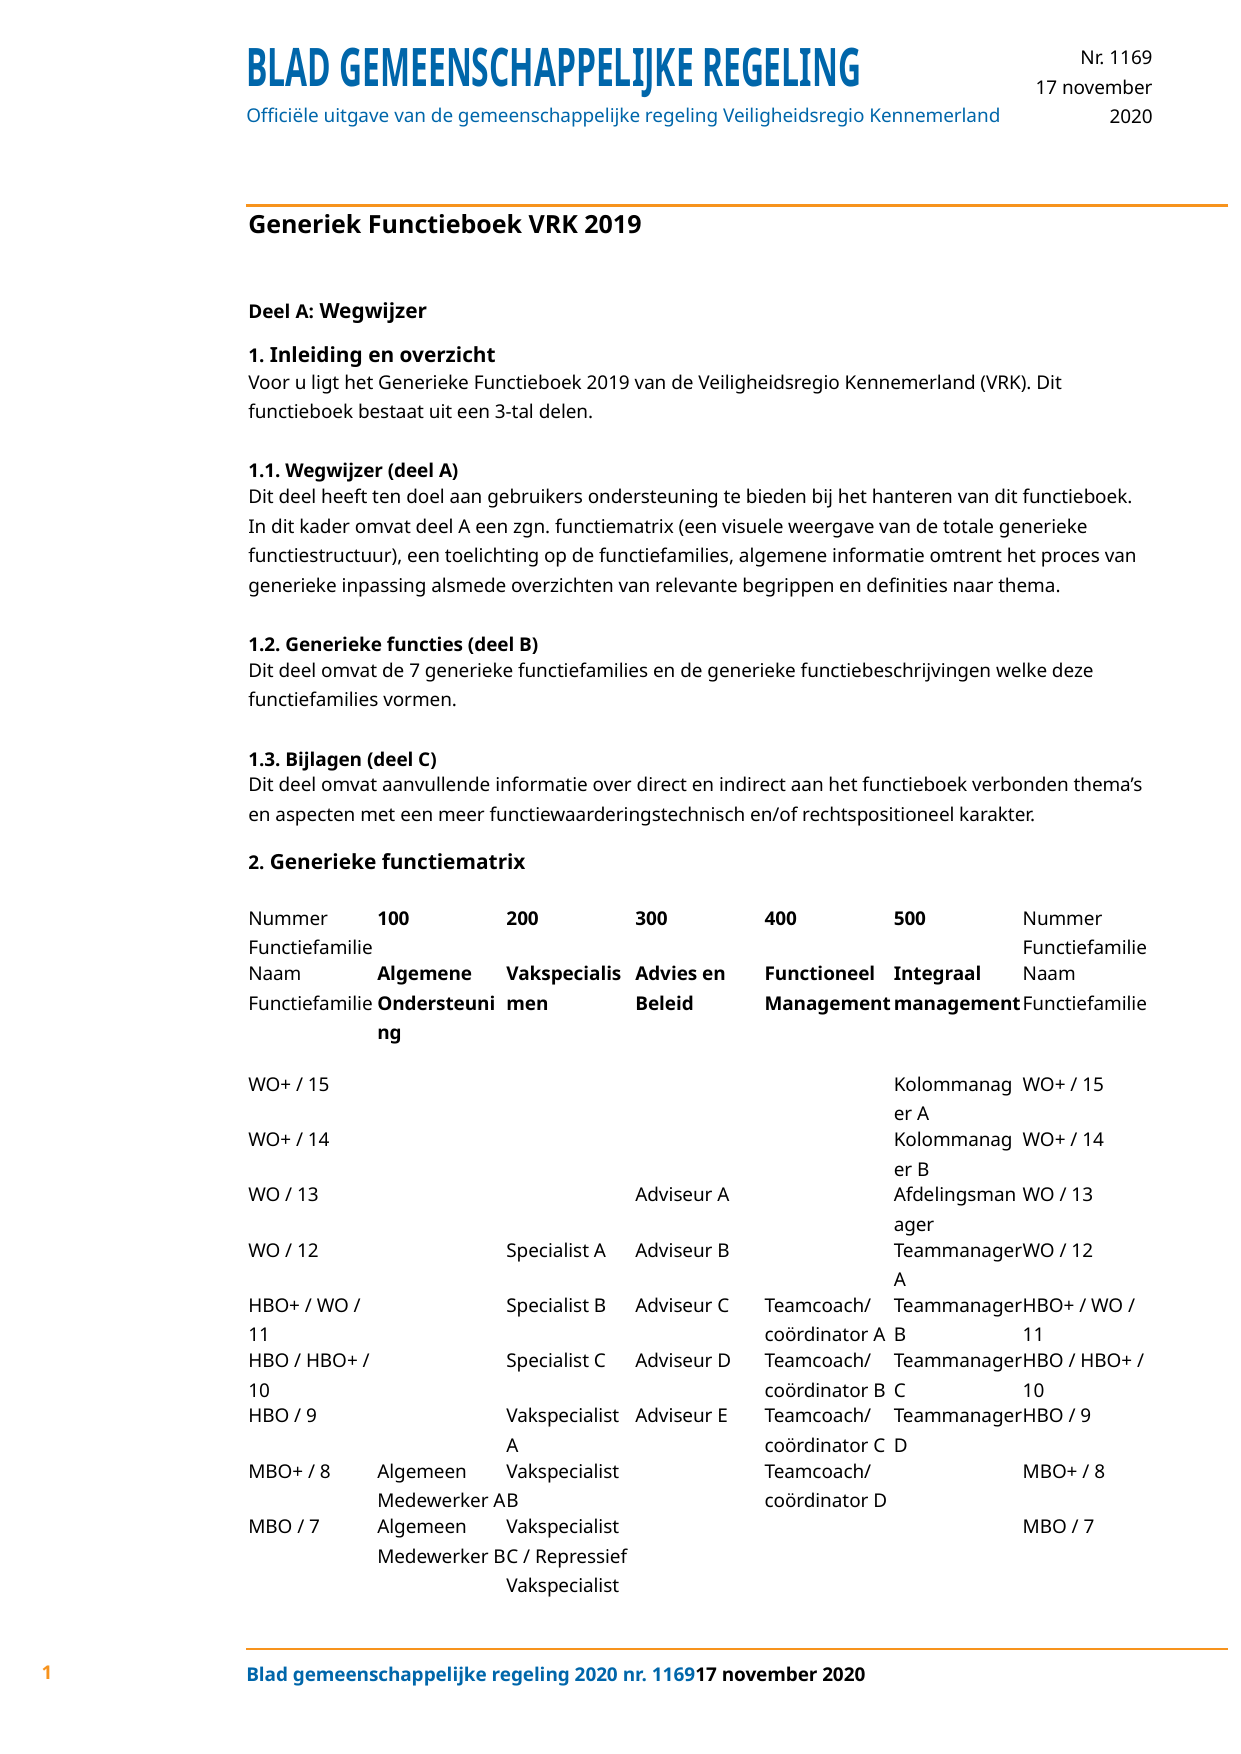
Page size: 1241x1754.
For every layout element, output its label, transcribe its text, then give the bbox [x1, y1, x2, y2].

text Dit deel heeft ten doel aan gebruikers ondersteuning te bieden bij het hanteren van dit functieboek. In dit kader omvat deel A een zgn. functiematrix (een visuele weergave van de totale generieke functiestructuur), een toelichting op de functiefamilies, algemene informatie omtrent het proces van generieke inpassing alsmede overzichten van relevante begrippen en definities naar thema. [248, 483, 1152, 598]
table_cell [764, 1181, 893, 1237]
table_cell Teamcoach/ coördinator A [764, 1292, 893, 1347]
table_cell [894, 1458, 1022, 1513]
table_cell [506, 1071, 635, 1126]
text 2. Generieke functiematrix [248, 847, 1152, 875]
text 1. Inleiding en overzicht [248, 341, 1152, 369]
table_cell Adviseur D [635, 1348, 764, 1403]
table_cell WO+ / 15 [248, 1071, 377, 1126]
table_cell [506, 1045, 635, 1071]
table_cell [377, 1126, 506, 1181]
table_cell WO / 12 [248, 1237, 377, 1292]
table_cell Teamcoach/ coördinator C [764, 1403, 893, 1458]
table_cell [635, 1045, 764, 1071]
table_cell HBO+ / WO / 11 [248, 1292, 377, 1347]
table_cell [377, 1403, 506, 1458]
table_cell Algemeen Medewerker A [377, 1458, 506, 1513]
table_cell [377, 1237, 506, 1292]
table_cell WO / 12 [1023, 1237, 1152, 1292]
table_cell [1023, 1045, 1152, 1071]
table_cell [635, 1126, 764, 1181]
table_cell Teamcoach/ coördinator D [764, 1458, 893, 1513]
table_header Nummer Functiefamilie [248, 905, 377, 960]
table_cell Adviseur A [635, 1181, 764, 1237]
table_cell [377, 1181, 506, 1237]
table_cell [635, 1513, 764, 1598]
table_cell Teammanager C [894, 1348, 1022, 1403]
table_cell WO / 13 [248, 1181, 377, 1237]
table_header 200 [506, 905, 635, 960]
table_cell WO+ / 14 [248, 1126, 377, 1181]
table_cell MBO+ / 8 [1023, 1458, 1152, 1513]
table_cell [506, 1181, 635, 1237]
table_cell Adviseur B [635, 1237, 764, 1292]
table_cell WO+ / 15 [1023, 1071, 1152, 1126]
table_cell WO / 13 [1023, 1181, 1152, 1237]
table_header 300 [635, 905, 764, 960]
text Dit deel omvat aanvullende informatie over direct en indirect aan het functieboek verbonden thema’s en aspecten met een meer functiewaarderingstechnisch en/of rechtspositioneel karakter. [248, 772, 1152, 827]
table_cell [894, 1513, 1022, 1598]
table_header 500 [894, 905, 1022, 960]
table_cell [248, 1045, 377, 1071]
table_cell Specialist B [506, 1292, 635, 1347]
table_cell HBO+ / WO / 11 [1023, 1292, 1152, 1347]
table_cell Vakspecialismen [506, 960, 635, 1045]
text 1.3. Bijlagen (deel C) [248, 746, 1152, 772]
table_cell Teammanager A [894, 1237, 1022, 1292]
table_cell [764, 1045, 893, 1071]
table_cell Kolommanager B [894, 1126, 1022, 1181]
table_cell HBO / 9 [248, 1403, 377, 1458]
table_cell Kolommanager A [894, 1071, 1022, 1126]
table_cell Specialist C [506, 1348, 635, 1403]
text 1.2. Generieke functies (deel B) [248, 631, 1152, 657]
table_cell Adviseur E [635, 1403, 764, 1458]
table_cell Advies en Beleid [635, 960, 764, 1045]
table_cell Naam Functiefamilie [1023, 960, 1152, 1045]
table_cell [635, 1458, 764, 1513]
table_cell WO+ / 14 [1023, 1126, 1152, 1181]
table_cell Integraal management [894, 960, 1022, 1045]
table_cell Afdelingsmanager [894, 1181, 1022, 1237]
table_cell Vakspecialist B [506, 1458, 635, 1513]
table_cell [377, 1292, 506, 1347]
table_cell MBO+ / 8 [248, 1458, 377, 1513]
table_cell [377, 1348, 506, 1403]
table_header Nummer Functiefamilie [1023, 905, 1152, 960]
text Generiek Functieboek VRK 2019 [248, 207, 1152, 241]
text Voor u ligt het Generieke Functieboek 2019 van de Veiligheidsregio Kennemerland (VRK). Dit functieboek bestaat uit een 3-tal delen. [248, 369, 1152, 424]
text Deel A: Wegwijzer [248, 296, 1152, 324]
table_cell Specialist A [506, 1237, 635, 1292]
table_cell Teammanager B [894, 1292, 1022, 1347]
table_cell [764, 1513, 893, 1598]
table_cell Teamcoach/ coördinator B [764, 1348, 893, 1403]
table_cell Vakspecialist C / Repressief Vakspecialist [506, 1513, 635, 1598]
table_cell Algemeen Medewerker B [377, 1513, 506, 1598]
table_cell [506, 1126, 635, 1181]
table_cell [764, 1071, 893, 1126]
table_header 100 [377, 905, 506, 960]
table_cell HBO / HBO+ / 10 [1023, 1348, 1152, 1403]
picture [41, 47, 231, 172]
table_cell Adviseur C [635, 1292, 764, 1347]
table_cell [377, 1045, 506, 1071]
table_cell Teammanager D [894, 1403, 1022, 1458]
table_cell Functioneel Management [764, 960, 893, 1045]
text Dit deel omvat de 7 generieke functiefamilies en de generieke functiebeschrijvingen welke deze functiefamilies vormen. [248, 657, 1152, 712]
text 1.1. Wegwijzer (deel A) [248, 458, 1152, 483]
table_cell [894, 1045, 1022, 1071]
table_cell [377, 1071, 506, 1126]
table_cell HBO / HBO+ / 10 [248, 1348, 377, 1403]
table_cell [764, 1126, 893, 1181]
table_cell Naam Functiefamilie [248, 960, 377, 1045]
table_cell HBO / 9 [1023, 1403, 1152, 1458]
table_cell Vakspecialist A [506, 1403, 635, 1458]
table_cell MBO / 7 [248, 1513, 377, 1598]
table_cell [764, 1237, 893, 1292]
table_header 400 [764, 905, 893, 960]
table_cell MBO / 7 [1023, 1513, 1152, 1598]
table_cell [635, 1071, 764, 1126]
table_cell Algemene Ondersteuning [377, 960, 506, 1045]
